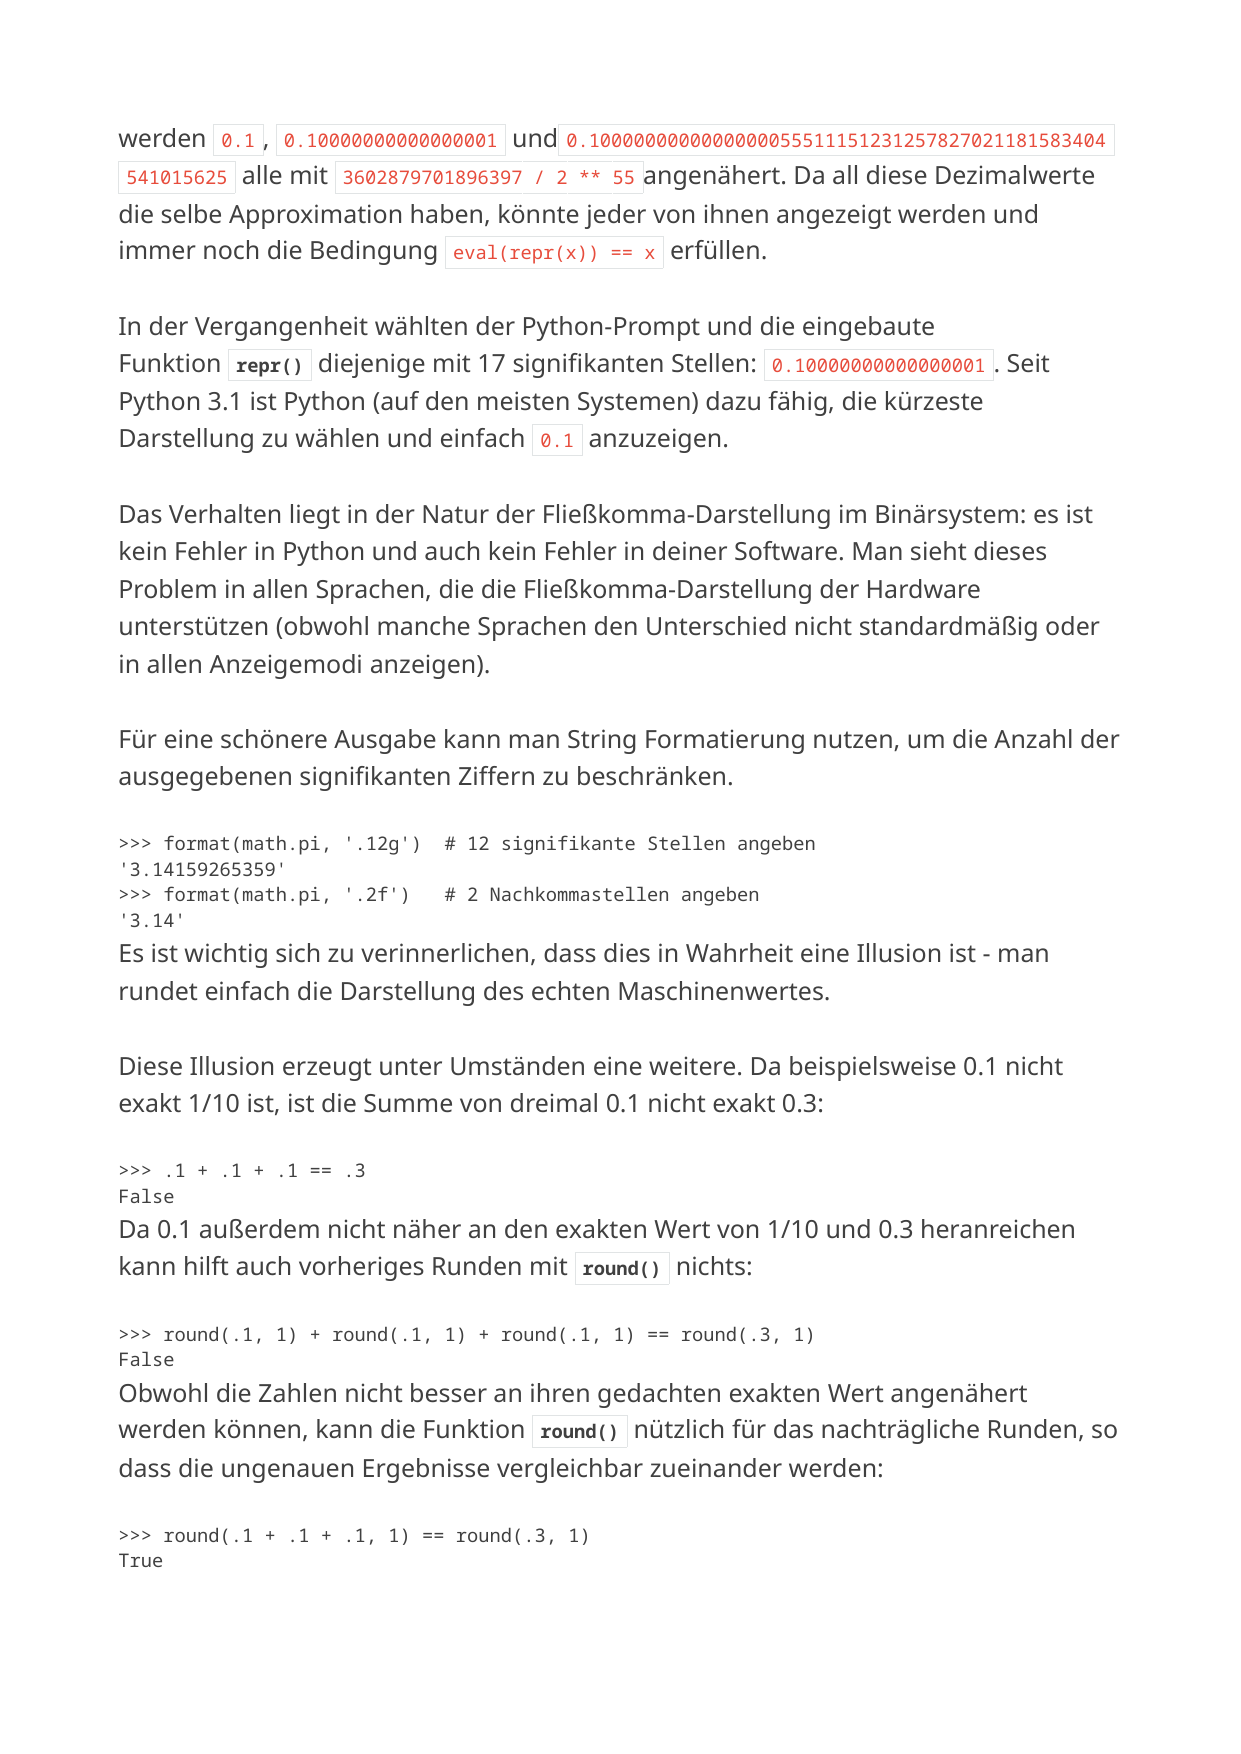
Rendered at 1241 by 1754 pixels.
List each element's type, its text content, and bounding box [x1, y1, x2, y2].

text Obwohl die Zahlen nicht besser an ihren gedachten exakten Wert angenähert werden können, kann die Funktion round() nützlich für das nachträgliche Runden, so dass die ungenauen Ergebnisse vergleichbar zueinander werden: [118, 1372, 1122, 1485]
text True [118, 1548, 1122, 1573]
text False [118, 1347, 1122, 1372]
text '3.14' [118, 907, 1122, 933]
text In der Vergangenheit wählten der Python-Prompt und die eingebaute Funktion repr() diejenige mit 17 signifikanten Stellen: 0.10000000000000001. Seit Python 3.1 ist Python (auf den meisten Systemen) dazu fähig, die kürzeste Darstellung zu wählen und einfach 0.1 anzuzeigen. [118, 306, 1122, 456]
text Für eine schönere Ausgabe kann man String Formatierung nutzen, um die Anzahl der ausgegebenen signifikanten Ziffern zu beschränken. [118, 718, 1122, 793]
text >>> format(math.pi, '.12g') # 12 signifikante Stellen angeben [118, 831, 1122, 856]
text >>> round(.1, 1) + round(.1, 1) + round(.1, 1) == round(.3, 1) [118, 1321, 1122, 1347]
text False [118, 1183, 1122, 1209]
text Das Verhalten liegt in der Natur der Fließkomma-Darstellung im Binärsystem: es ist kein Fehler in Python und auch kein Fehler in deiner Software. Man sieht dieses Problem in allen Sprachen, die die Fließkomma-Darstellung der Hardware unterstützen (obwohl manche Sprachen den Unterschied nicht standardmäßig oder in allen Anzeigemodi anzeigen). [118, 493, 1122, 681]
text >>> .1 + .1 + .1 == .3 [118, 1158, 1122, 1183]
text Da 0.1 außerdem nicht näher an den exakten Wert von 1/10 und 0.3 heranreichen kann hilft auch vorheriges Runden mit round() nichts: [118, 1209, 1122, 1284]
text >>> format(math.pi, '.2f') # 2 Nachkommastellen angeben [118, 882, 1122, 907]
text Es ist wichtig sich zu verinnerlichen, dass dies in Wahrheit eine Illusion ist - man rundet einfach die Darstellung des echten Maschinenwertes. [118, 933, 1122, 1008]
text '3.14159265359' [118, 856, 1122, 882]
text >>> round(.1 + .1 + .1, 1) == round(.3, 1) [118, 1522, 1122, 1548]
text werden 0.1, 0.10000000000000001 und0.1000000000000000055511151231257827021181583404541015625 alle mit 3602879701896397 / 2 ** 55angenähert. Da all diese Dezimalwerte die selbe Approximation haben, könnte jeder von ihnen angezeigt werden und immer noch die Bedingung eval(repr(x)) == x erfüllen. [118, 118, 1122, 268]
text Diese Illusion erzeugt unter Umständen eine weitere. Da beispielsweise 0.1 nicht exakt 1/10 ist, ist die Summe von dreimal 0.1 nicht exakt 0.3: [118, 1045, 1122, 1120]
